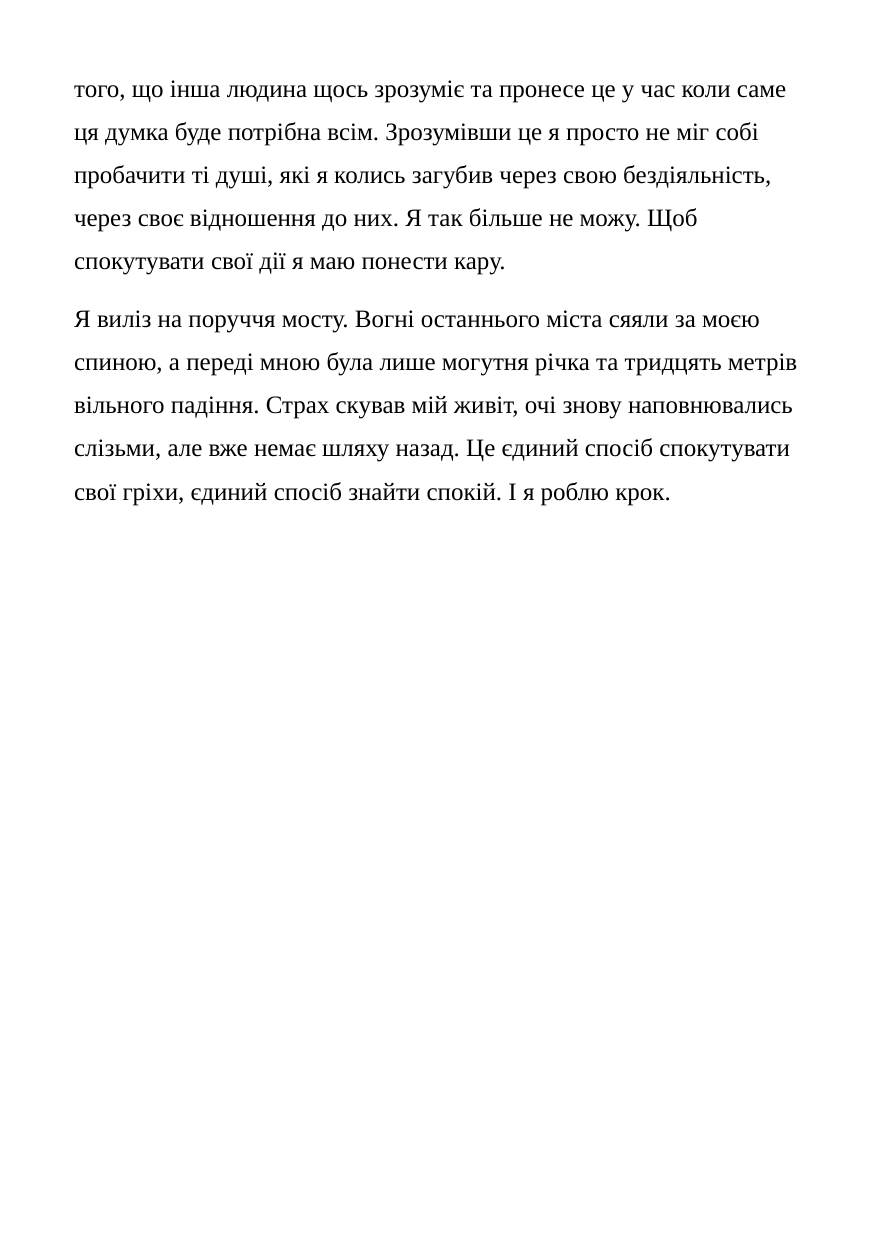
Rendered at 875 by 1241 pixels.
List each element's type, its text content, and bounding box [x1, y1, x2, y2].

text Я виліз на поруччя мосту. Вогні останнього міста сяяли за моєю спиною, а переді мною була лише могутня річка та тридцять метрів вільного падіння. Страх скував мій живіт, очі знову наповнювались слізьми, але вже немає шляху назад. Це єдиний спосіб спокутувати свої гріхи, єдиний спосіб знайти спокій. І я роблю крок. [74, 304, 800, 505]
text того, що інша людина щось зрозуміє та пронесе це у час коли саме ця думка буде потрібна всім. Зрозумівши це я просто не міг собі пробачити ті душі, які я колись загубив через свою бездіяльність, через своє відношення до них. Я так більше не можу. Щоб спокутувати свої дії я маю понести кару. [74, 74, 800, 275]
